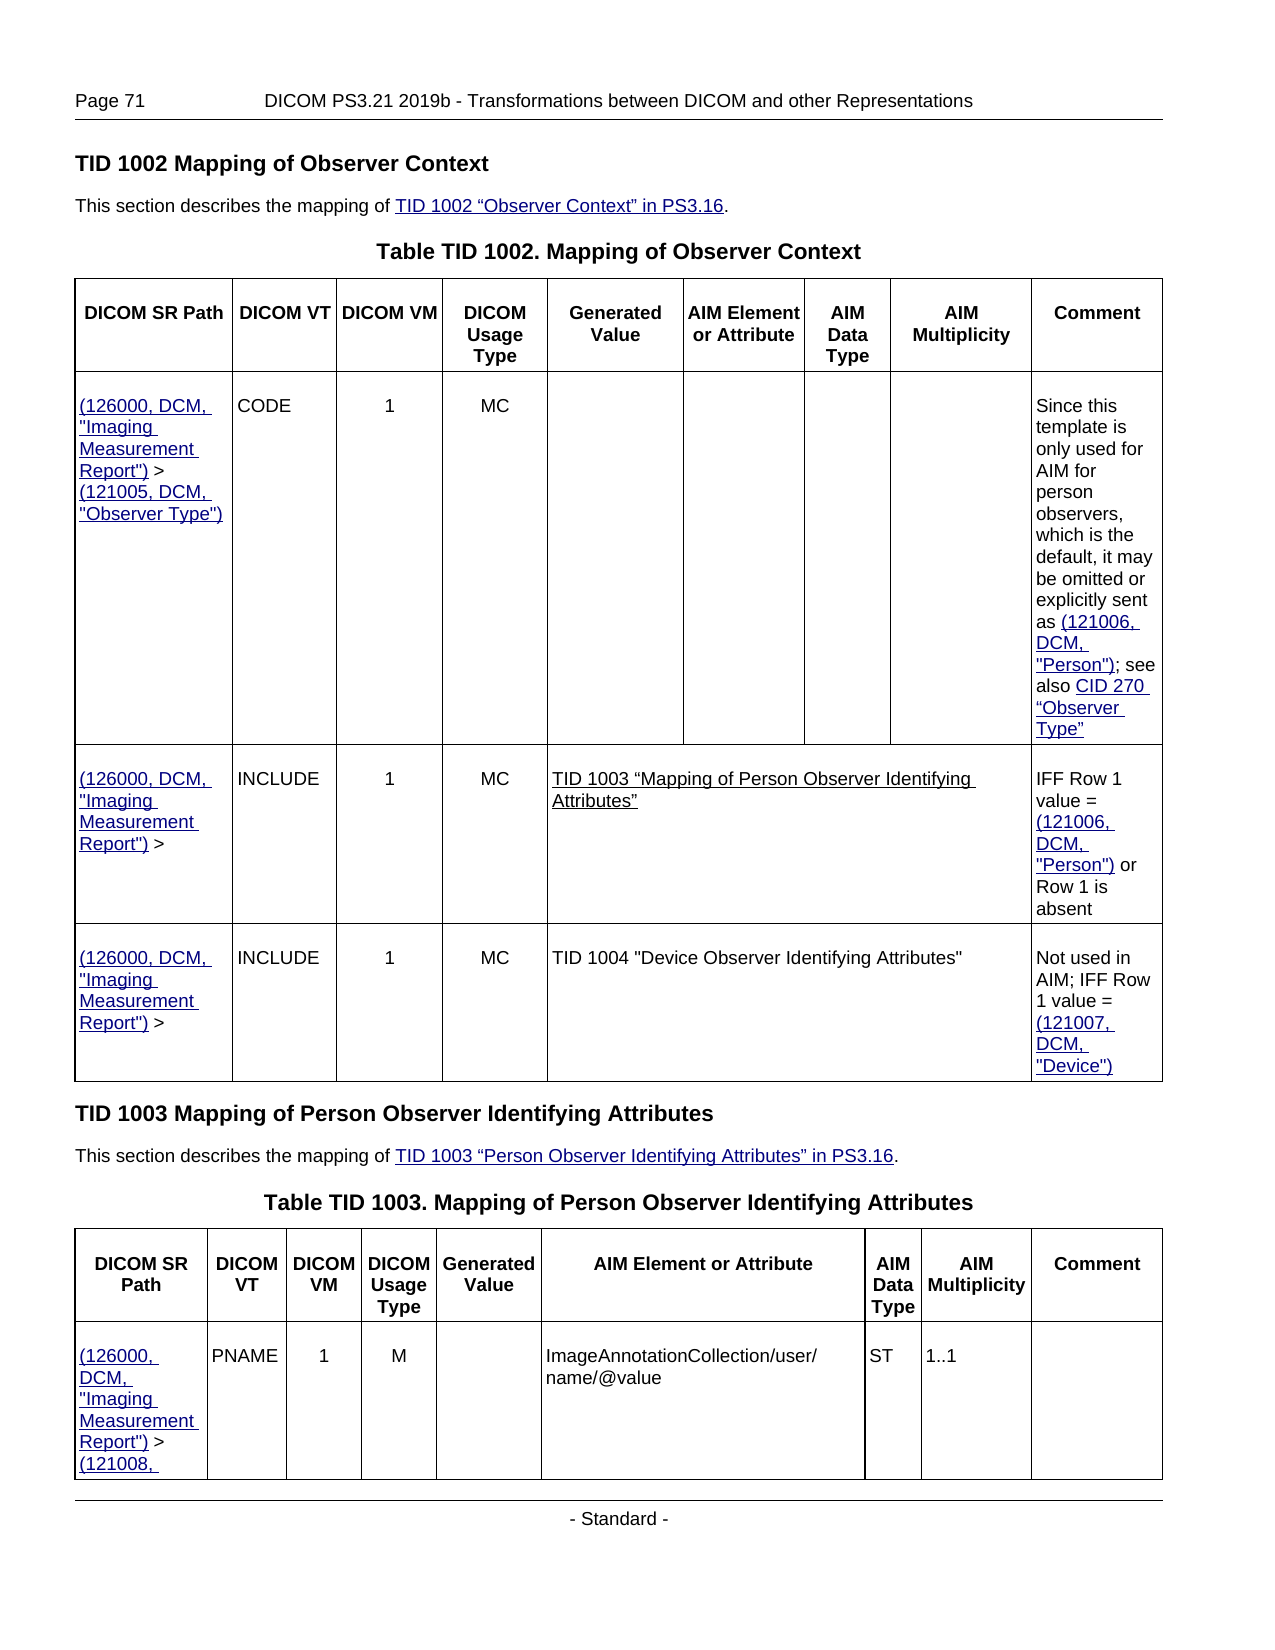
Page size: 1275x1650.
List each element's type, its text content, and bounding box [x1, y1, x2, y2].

table_header DICOM Usage Type [362, 1229, 436, 1321]
table_header AIM Element or Attribute [542, 1229, 864, 1321]
table_header AIM Data Type [805, 279, 890, 371]
table_cell TID 1004 "Device Observer Identifying Attributes" [548, 924, 1031, 1081]
text TID 1002 Mapping of Observer Context [75, 150, 1162, 176]
table_cell Image​Annotation​​Collection/​user/​name/​@value [542, 1322, 864, 1479]
text TID 1003 Mapping of Person Observer Identifying Attributes [75, 1100, 1162, 1126]
table_header DICOM SR Path [76, 279, 232, 371]
table_cell 1 [337, 372, 442, 744]
table_cell MC [443, 924, 547, 1081]
table_header DICOM Usage Type [443, 279, 547, 371]
table_header Generated Value [437, 1229, 541, 1321]
table_cell TID 1003 “Mapping of Person Observer Identifying Attributes” [548, 745, 1031, 923]
table_header AIM Element or Attribute [684, 279, 804, 371]
table_cell [684, 372, 804, 744]
table_cell (126000, DCM, "Imaging Measurement Report") > [76, 745, 232, 923]
table_cell INCLUDE [233, 924, 336, 1081]
table_header Generated Value [548, 279, 683, 371]
table_cell 1 [287, 1322, 361, 1479]
table_cell (126000, DCM, "Imaging Measurement Report") > (121005, DCM, "Observer Type") [76, 372, 232, 744]
table_cell CODE [233, 372, 336, 744]
table_header AIM Multiplicity [891, 279, 1031, 371]
table_cell 1 [337, 745, 442, 923]
table_cell M [362, 1322, 436, 1479]
table_header DICOM VT [233, 279, 336, 371]
table_cell Not used in AIM; IFF Row 1 value = (121007, DCM, "Device") [1032, 924, 1162, 1081]
table_cell 1 [337, 924, 442, 1081]
table_header AIM Multiplicity [922, 1229, 1031, 1321]
text This section describes the mapping of TID 1002 “Observer Context” in PS3.16. [75, 194, 1162, 216]
text Table TID 1003. Mapping of Person Observer Identifying Attributes [75, 1189, 1162, 1215]
table_header DICOM VM [337, 279, 442, 371]
table_cell MC [443, 372, 547, 744]
table_cell 1..1 [922, 1322, 1031, 1479]
table_cell INCLUDE [233, 745, 336, 923]
table_cell [891, 372, 1031, 744]
table_header Comment [1032, 1229, 1162, 1321]
text Table TID 1002. Mapping of Observer Context [75, 239, 1162, 264]
table_cell IFF Row 1 value = (121006, DCM, "Person") or Row 1 is absent [1032, 745, 1162, 923]
table_header DICOM SR Path [76, 1229, 207, 1321]
text This section describes the mapping of TID 1003 “Person Observer Identifying Attributes” in PS3.16. [75, 1145, 1162, 1166]
table_header DICOM VT [208, 1229, 286, 1321]
table_cell [1032, 1322, 1162, 1479]
table_cell [437, 1322, 541, 1479]
table_cell (126000, DCM, "Imaging Measurement Report") > (121008, [76, 1322, 207, 1479]
table_cell [805, 372, 890, 744]
table_cell ST [866, 1322, 921, 1479]
table_cell MC [443, 745, 547, 923]
table_header Comment [1032, 279, 1162, 371]
table_cell (126000, DCM, "Imaging Measurement Report") > [76, 924, 232, 1081]
table_cell Since this template is only used for AIM for person observers, which is the default, it may be omitted or explicitly sent as (121006, DCM, "Person"); see also CID 270 “Observer Type” [1032, 372, 1162, 744]
table_cell [548, 372, 683, 744]
table_cell PNAME [208, 1322, 286, 1479]
table_header DICOM VM [287, 1229, 361, 1321]
table_header AIM Data Type [866, 1229, 921, 1321]
